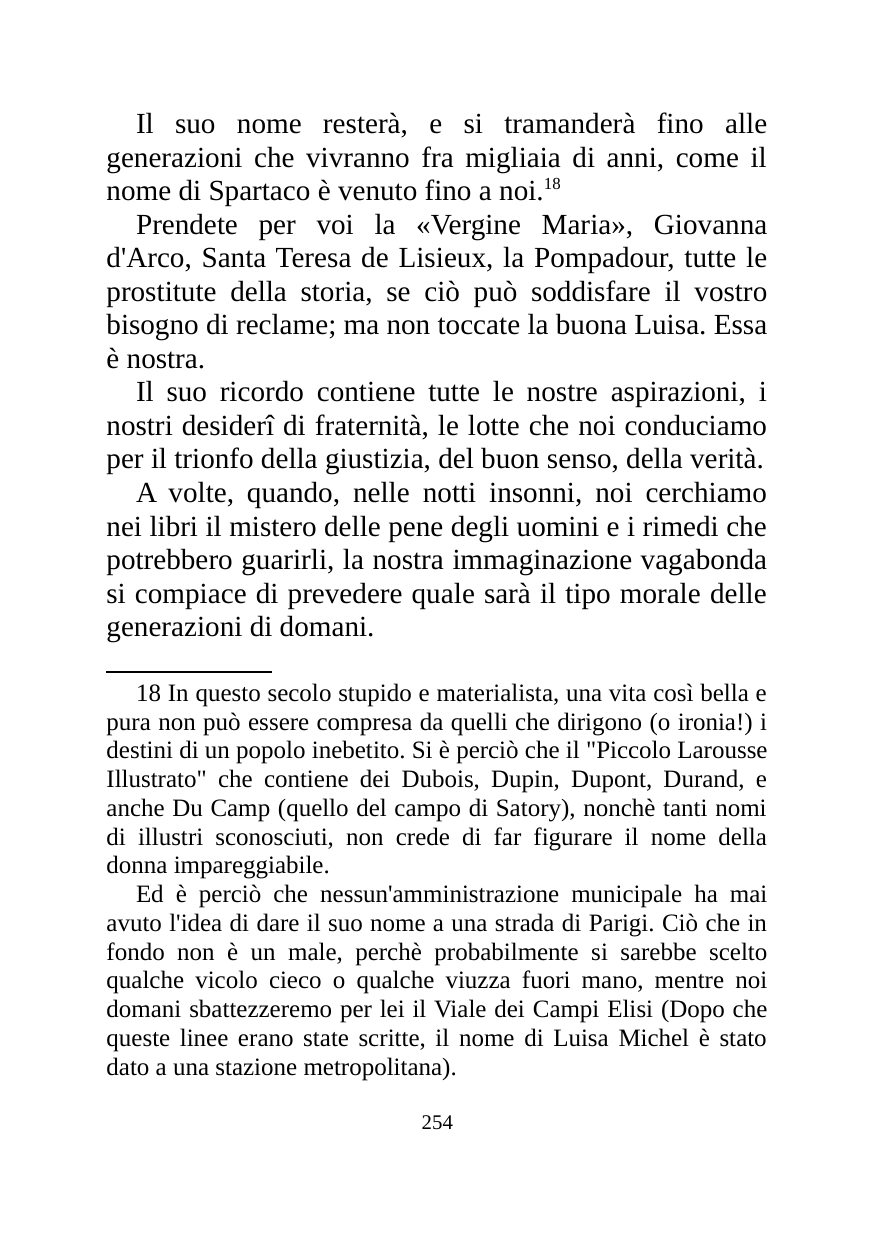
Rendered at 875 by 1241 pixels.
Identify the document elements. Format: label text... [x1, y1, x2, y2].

text Ed è perciò che nessun'amministrazione municipale ha mai avuto l'idea di dare il suo nome a una strada di Parigi. Ciò che in fondo non è un male, perchè probabilmente si sarebbe scelto qualche vicolo cieco o qualche viuzza fuori mano, mentre noi domani sbattezzeremo per lei il Viale dei Campi Elisi (Dopo che queste linee erano state scritte, il nome di Luisa Michel è stato dato a una stazione metropolitana). [106, 879, 768, 1080]
text Il suo nome resterà, e si tramanderà fino alle generazioni che vivranno fra migliaia di anni, come il nome di Spartaco è venuto fino a noi. [106, 106, 768, 207]
text A volte, quando, nelle notti insonni, noi cerchiamo nei libri il mistero delle pene degli uomini e i rimedi che potrebbero guarirli, la nostra immaginazione vagabonda si compiace di prevedere quale sarà il tipo morale delle generazioni di domani. [106, 475, 768, 643]
text In questo secolo stupido e materialista, una vita così bella e pura non può essere compresa da quelli che dirigono (o ironia!) i destini di un popolo inebetito. Si è perciò che il "Piccolo Larousse Illustrato" che contiene dei Dubois, Dupin, Dupont, Durand, e anche Du Camp (quello del campo di Satory), nonchè tanti nomi di illustri sconosciuti, non crede di far figurare il nome della donna impareggiabile. [106, 678, 768, 879]
text Prendete per voi la «Vergine Maria», Giovanna d'Arco, Santa Teresa de Lisieux, la Pompadour, tutte le prostitute della storia, se ciò può soddisfare il vostro bisogno di reclame; ma non toccate la buona Luisa. Essa è nostra. [106, 207, 768, 374]
text Il suo ricordo contiene tutte le nostre aspirazioni, i nostri desiderî di fraternità, le lotte che noi conduciamo per il trionfo della giustizia, del buon senso, della verità. [106, 374, 768, 475]
